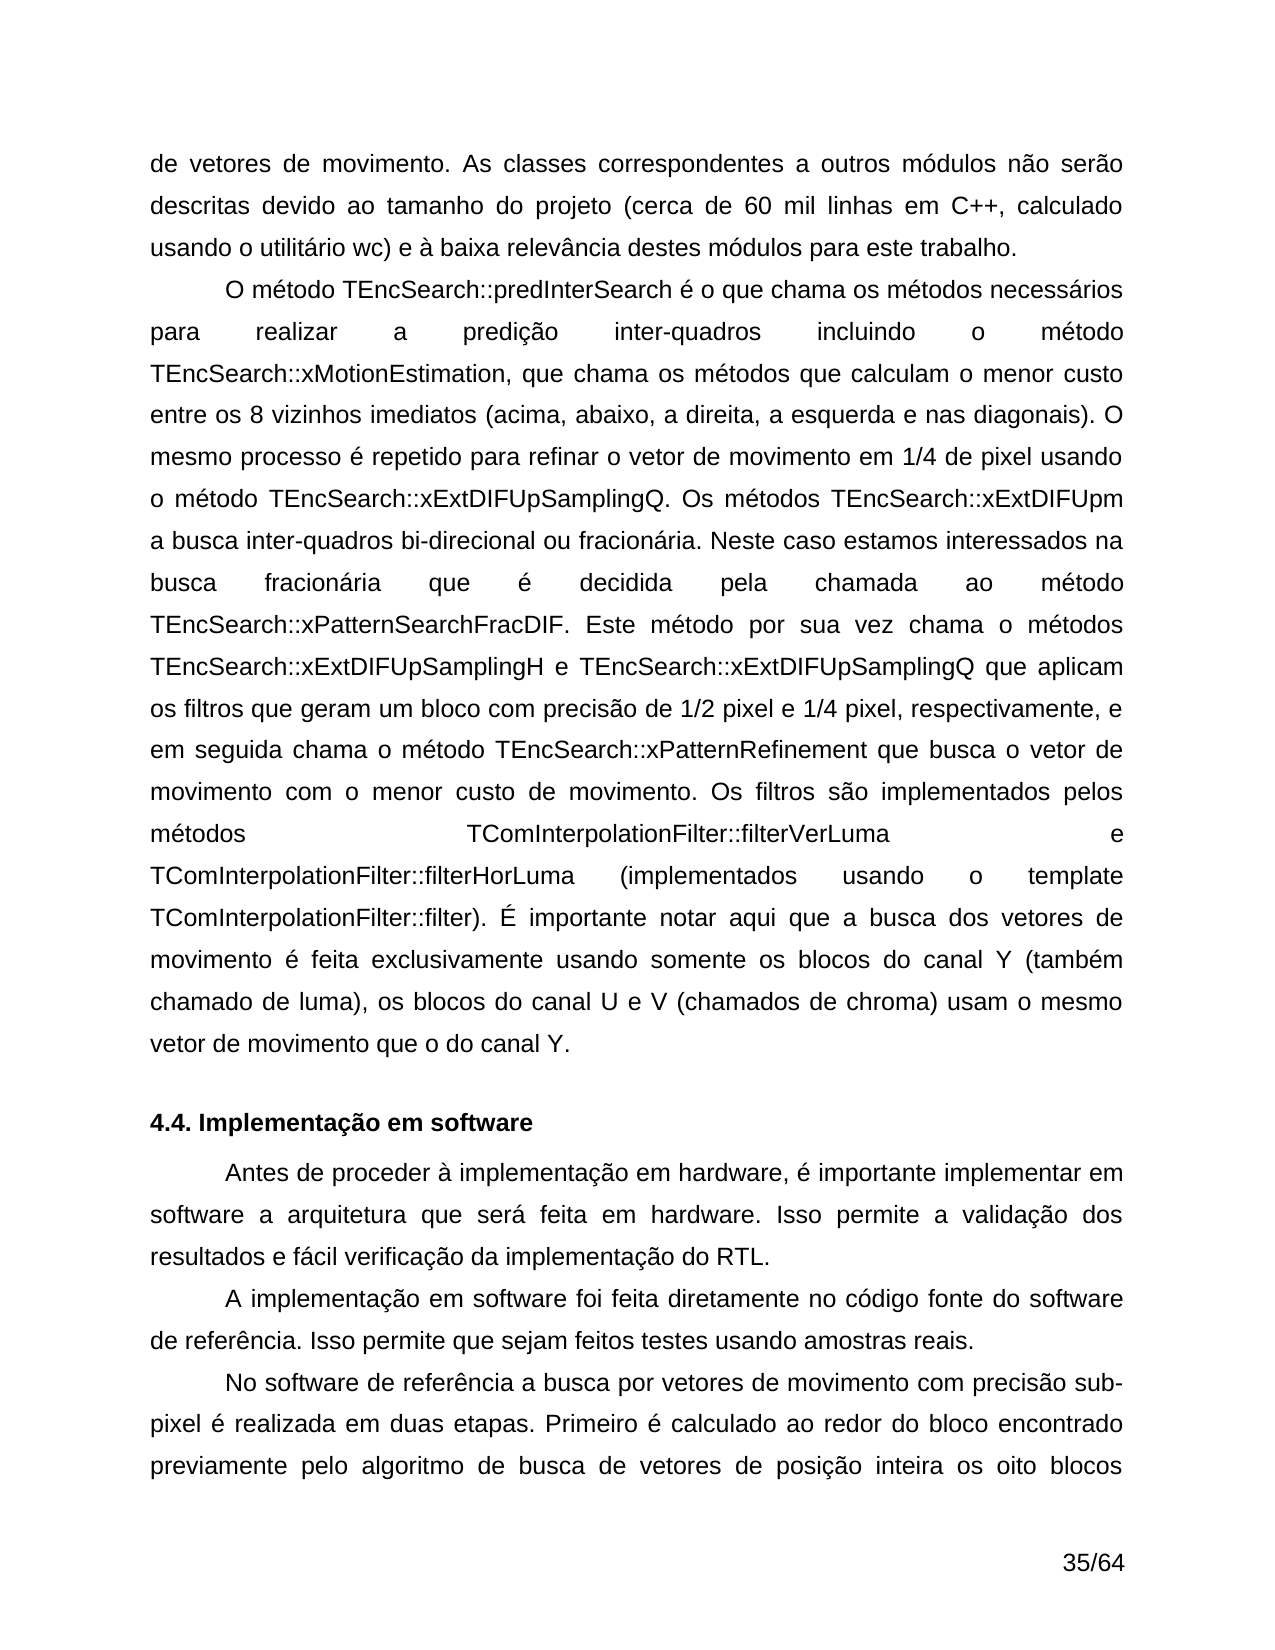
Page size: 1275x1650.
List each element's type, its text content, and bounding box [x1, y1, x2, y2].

text Antes de proceder à implementação em hardware, é importante implementar em software a arquitetura que será feita em hardware. Isso permite a validação dos resultados e fácil verificação da implementação do RTL. [150, 1159, 1125, 1271]
text No software de referência a busca por vetores de movimento com precisão sub-pixel é realizada em duas etapas. Primeiro é calculado ao redor do bloco encontrado previamente pelo algoritmo de busca de vetores de posição inteira os oito blocos [150, 1368, 1125, 1480]
text de vetores de movimento. As classes correspondentes a outros módulos não serão descritas devido ao tamanho do projeto (cerca de 60 mil linhas em C++, calculado usando o utilitário wc) e à baixa relevância destes módulos para este trabalho. [150, 150, 1125, 262]
text O método TEncSearch::predInterSearch é o que chama os métodos necessários para realizar a predição inter-quadros incluindo o método TEncSearch::xMotionEstimation, que chama os métodos que calculam o menor custo entre os 8 vizinhos imediatos (acima, abaixo, a direita, a esquerda e nas diagonais). O mesmo processo é repetido para refinar o vetor de movimento em 1/4 de pixel usando o método TEncSearch::xExtDIFUpSamplingQ. Os métodos TEncSearch::xExtDIFUpm a busca inter-quadros bi-direcional ou fracionária. Neste caso estamos interessados na busca fracionária que é decidida pela chamada ao método TEncSearch::xPatternSearchFracDIF. Este método por sua vez chama o métodos TEncSearch::xExtDIFUpSamplingH e TEncSearch::xExtDIFUpSamplingQ que aplicam os filtros que geram um bloco com precisão de 1/2 pixel e 1/4 pixel, respectivamente, e em seguida chama o método TEncSearch::xPatternRefinement que busca o vetor de movimento com o menor custo de movimento. Os filtros são implementados pelos métodos TComInterpolationFilter::filterVerLuma e TComInterpolationFilter::filterHorLuma (implementados usando o template TComInterpolationFilter::filter). É importante notar aqui que a busca dos vetores de movimento é feita exclusivamente usando somente os blocos do canal Y (também chamado de luma), os blocos do canal U e V (chamados de chroma) usam o mesmo vetor de movimento que o do canal Y. [150, 276, 1125, 1057]
text A implementação em software foi feita diretamente no código fonte do software de referência. Isso permite que sejam feitos testes usando amostras reais. [150, 1284, 1125, 1354]
subtitle 4.4. Implementação em software [150, 1109, 1125, 1137]
